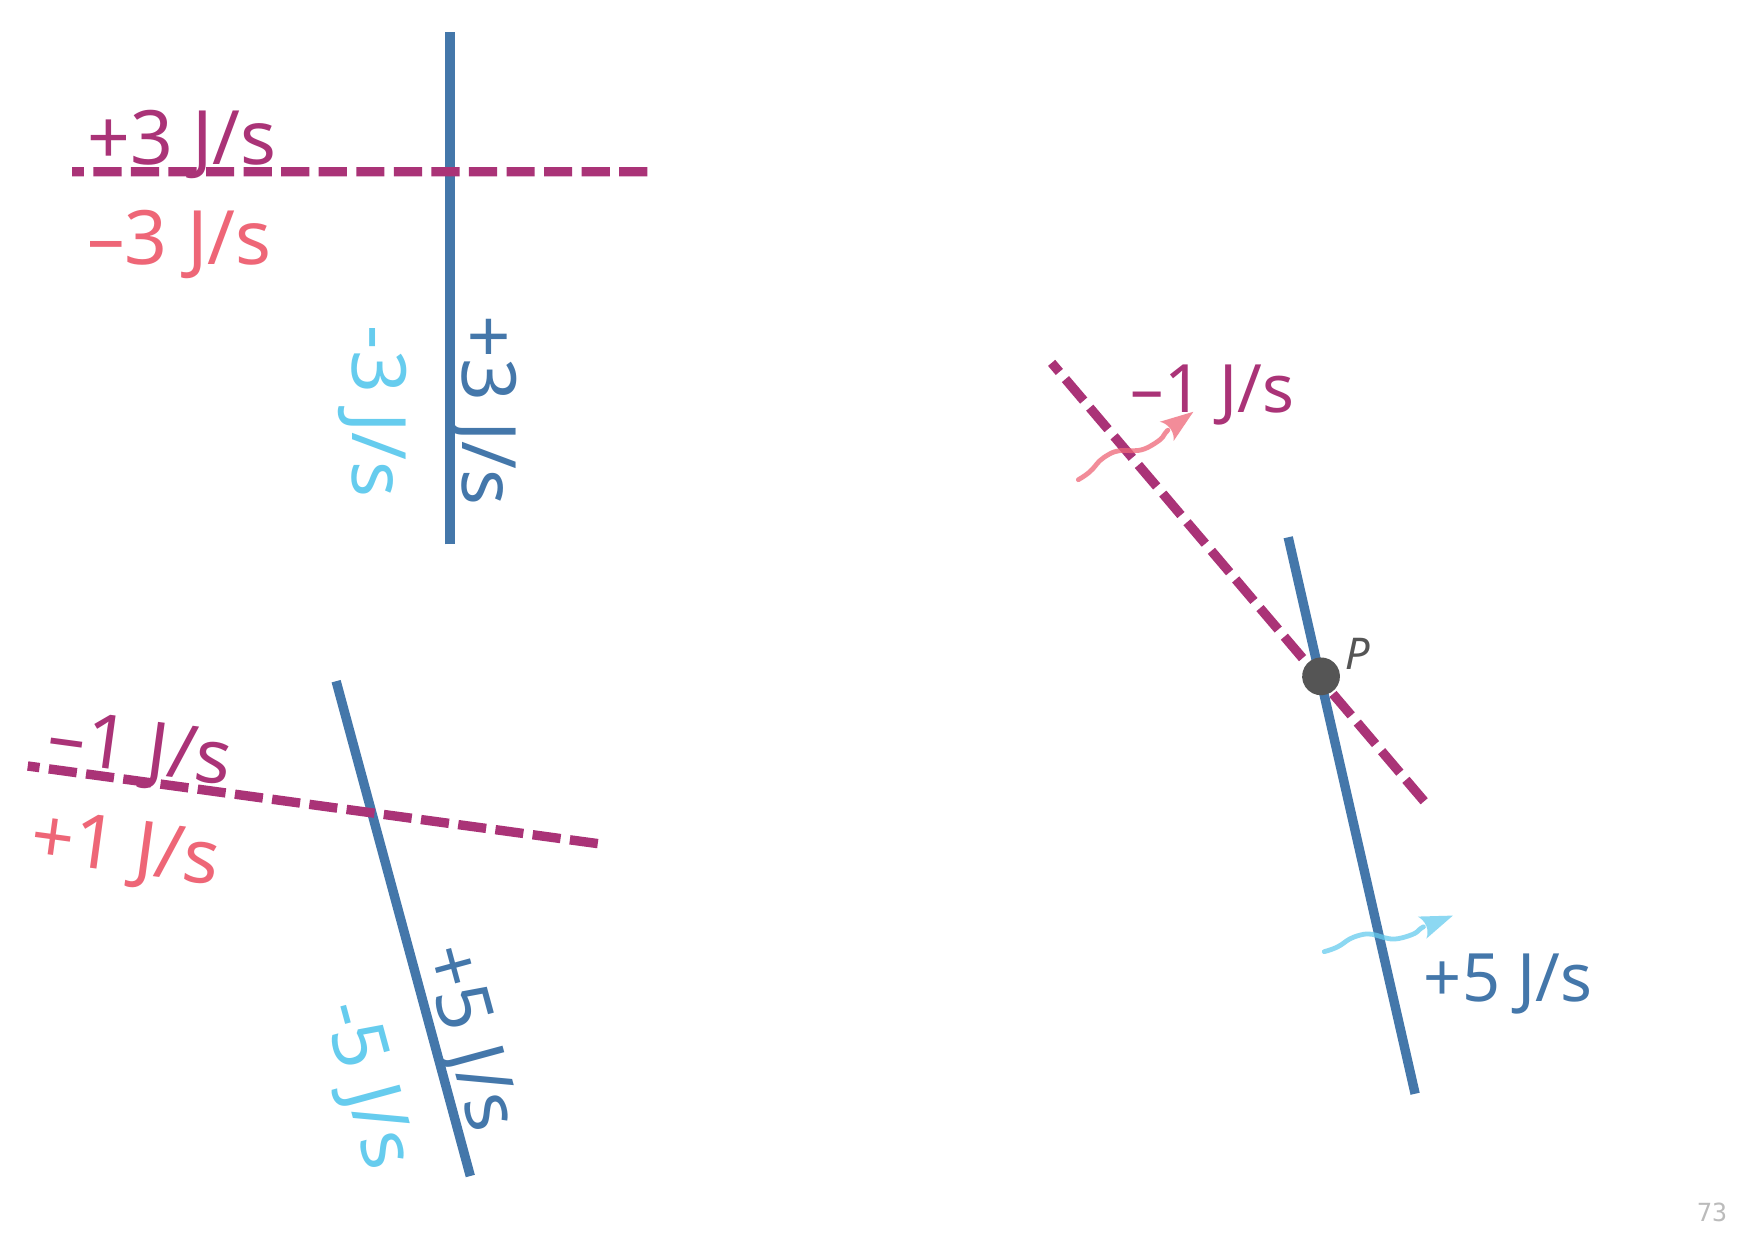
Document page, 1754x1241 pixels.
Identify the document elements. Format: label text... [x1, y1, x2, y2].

text_box [569, 835, 599, 849]
text_box -5 J/s [314, 959, 457, 1189]
text_box [457, 819, 487, 834]
text_box [506, 167, 535, 177]
text_box [1353, 719, 1380, 748]
text_box [27, 761, 41, 772]
text_box [72, 167, 84, 177]
text_box +3 J/s [72, 76, 306, 167]
text_box [544, 167, 573, 177]
text_box [1302, 657, 1355, 719]
text_box [48, 764, 78, 778]
text_box [206, 167, 235, 177]
text_box P [1329, 615, 1387, 675]
text_box [243, 167, 272, 177]
text_box [130, 167, 160, 177]
text_box [420, 814, 450, 829]
text_box [168, 167, 197, 177]
text_box [532, 830, 562, 844]
text_box [431, 167, 460, 177]
text_box [1061, 376, 1088, 404]
text_box [1207, 547, 1234, 576]
text_box [468, 167, 498, 177]
text_box [85, 769, 115, 783]
text_box –3 J/s [72, 177, 306, 267]
text_box [1086, 404, 1112, 433]
text_box [581, 167, 610, 177]
text_box [1378, 748, 1404, 776]
text_box +3 J/s [459, 300, 550, 535]
text_box –1 J/s [1115, 333, 1341, 416]
text_box [281, 167, 310, 177]
text_box [1134, 461, 1161, 490]
text_box [93, 167, 122, 177]
text_box [1110, 433, 1136, 461]
text_box [318, 167, 347, 177]
text_box [308, 799, 338, 813]
text_box [1402, 776, 1428, 805]
text_box [345, 804, 376, 818]
text_box [1183, 519, 1209, 547]
text_box [271, 794, 301, 808]
text_box [234, 789, 264, 803]
text_box [122, 774, 150, 786]
text_box +5 J/s [416, 914, 564, 1164]
text_box [1256, 605, 1282, 633]
text_box [1232, 576, 1258, 604]
text_box [1048, 359, 1063, 376]
text_box -3 J/s [350, 311, 440, 525]
text_box +5 J/s [1409, 922, 1621, 1005]
text_box [393, 167, 423, 177]
text_box [356, 167, 385, 177]
text_box [1159, 490, 1185, 519]
text_box [619, 167, 648, 177]
text_box –1 J/s [30, 671, 267, 792]
text_box [159, 779, 190, 793]
text_box [383, 809, 413, 823]
text_box [494, 825, 524, 839]
text_box [1280, 633, 1307, 662]
text_box [197, 784, 227, 798]
text_box +1 J/s [13, 771, 257, 892]
